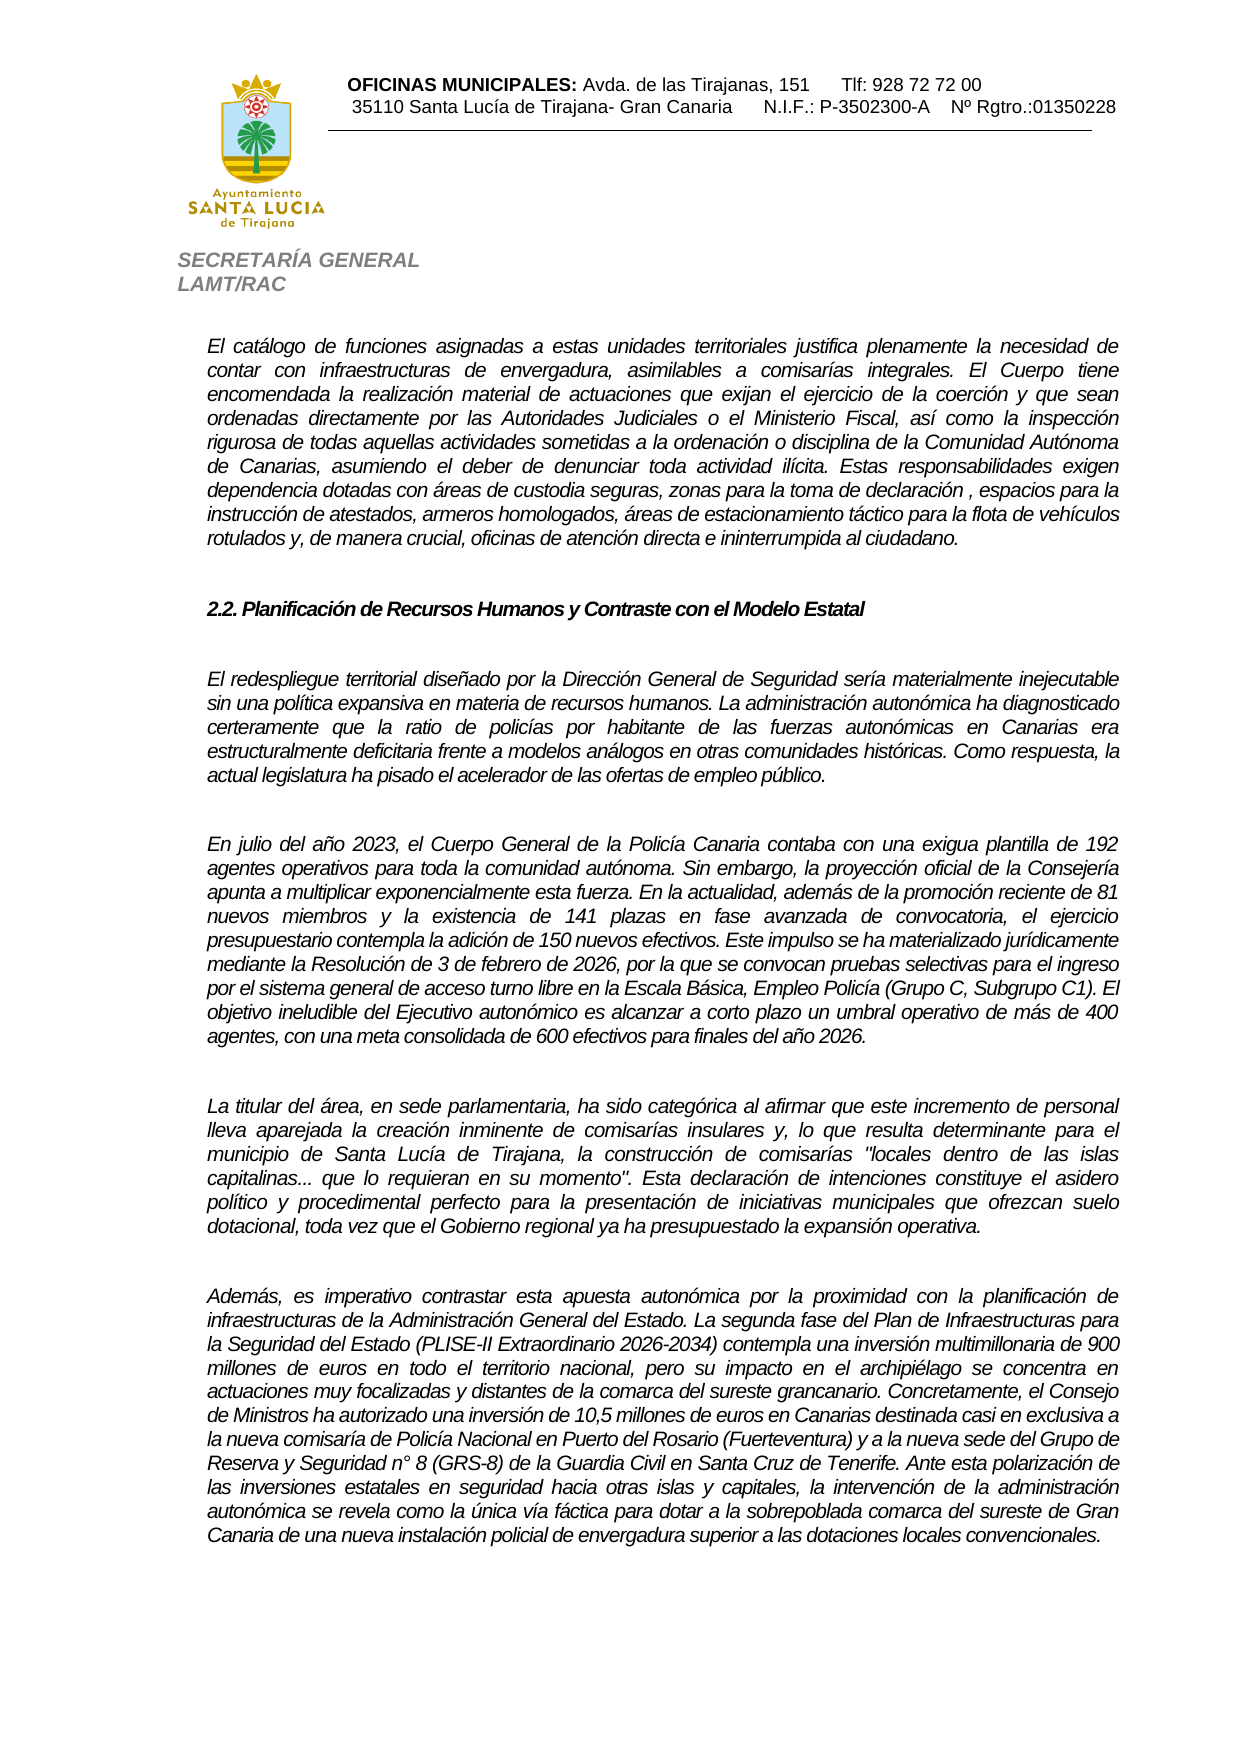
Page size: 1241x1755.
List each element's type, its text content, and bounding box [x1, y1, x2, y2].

text El redespliegue territorial diseñado por la Dirección General de Seguridad sería materialmente inejecutable sin una política expansiva en materia de recursos humanos. La administración autonómica ha diagnosticado certeramente que la ratio de policías por habitante de las fuerzas autonómicas en Canarias era estructuralmente deficitaria frente a modelos análogos en otras comunidades históricas. Como respuesta, la actual legislatura ha pisado el acelerador de las ofertas de empleo público. [207, 667, 1122, 787]
text En julio del año 2023, el Cuerpo General de la Policía Canaria contaba con una exigua plantilla de 192 agentes operativos para toda la comunidad autónoma. Sin embargo, la proyección oficial de la Consejería apunta a multiplicar exponencialmente esta fuerza. En la actualidad, además de la promoción reciente de 81 nuevos miembros y la existencia de 141 plazas en fase avanzada de convocatoria, el ejercicio presupuestario contempla la adición de 150 nuevos efectivos. Este impulso se ha materializado jurídicamente mediante la Resolución de 3 de febrero de 2026, por la que se convocan pruebas selectivas para el ingreso por el sistema general de acceso turno libre en la Escala Básica, Empleo Policía (Grupo C, Subgrupo C1). El objetivo ineludible del Ejecutivo autonómico es alcanzar a corto plazo un umbral operativo de más de 400 agentes, con una meta consolidada de 600 efectivos para finales del año 2026. [207, 832, 1122, 1048]
text Además, es imperativo contrastar esta apuesta autonómica por la proximidad con la planificación de infraestructuras de la Administración General del Estado. La segunda fase del Plan de Infraestructuras para la Seguridad del Estado (PLISE-II Extraordinario 2026-2034) contempla una inversión multimillonaria de 900 millones de euros en todo el territorio nacional, pero su impacto en el archipiélago se concentra en actuaciones muy focalizadas y distantes de la comarca del sureste grancanario. Concretamente, el Consejo de Ministros ha autorizado una inversión de 10,5 millones de euros en Canarias destinada casi en exclusiva a la nueva comisaría de Policía Nacional en Puerto del Rosario (Fuerteventura) y a la nueva sede del Grupo de Reserva y Seguridad n° 8 (GRS-8) de la Guardia Civil en Santa Cruz de Tenerife. Ante esta polarización de las inversiones estatales en seguridad hacia otras islas y capitales, la intervención de la administración autonómica se revela como la única vía fáctica para dotar a la sobrepoblada comarca del sureste de Gran Canaria de una nueva instalación policial de envergadura superior a las dotaciones locales convencionales. [207, 1283, 1122, 1547]
text La titular del área, en sede parlamentaria, ha sido categórica al afirmar que este incremento de personal lleva aparejada la creación inminente de comisarías insulares y, lo que resulta determinante para el municipio de Santa Lucía de Tirajana, la construcción de comisarías "locales dentro de las islas capitalinas... que lo requieran en su momento". Esta declaración de intenciones constituye el asidero político y procedimental perfecto para la presentación de iniciativas municipales que ofrezcan suelo dotacional, toda vez que el Gobierno regional ya ha presupuestado la expansión operativa. [207, 1094, 1122, 1237]
text 2.2. Planificación de Recursos Humanos y Contraste con el Modelo Estatal [207, 597, 1122, 621]
text El catálogo de funciones asignadas a estas unidades territoriales justifica plenamente la necesidad de contar con infraestructuras de envergadura, asimilables a comisarías integrales. El Cuerpo tiene encomendada la realización material de actuaciones que exijan el ejercicio de la coerción y que sean ordenadas directamente por las Autoridades Judiciales o el Ministerio Fiscal, así como la inspección rigurosa de todas aquellas actividades sometidas a la ordenación o disciplina de la Comunidad Autónoma de Canarias, asumiendo el deber de denunciar toda actividad ilícita. Estas responsabilidades exigen dependencia dotadas con áreas de custodia seguras, zonas para la toma de declaración , espacios para la instrucción de atestados, armeros homologados, áreas de estacionamiento táctico para la flota de vehículos rotulados y, de manera crucial, oficinas de atención directa e ininterrumpida al ciudadano. [207, 334, 1122, 549]
